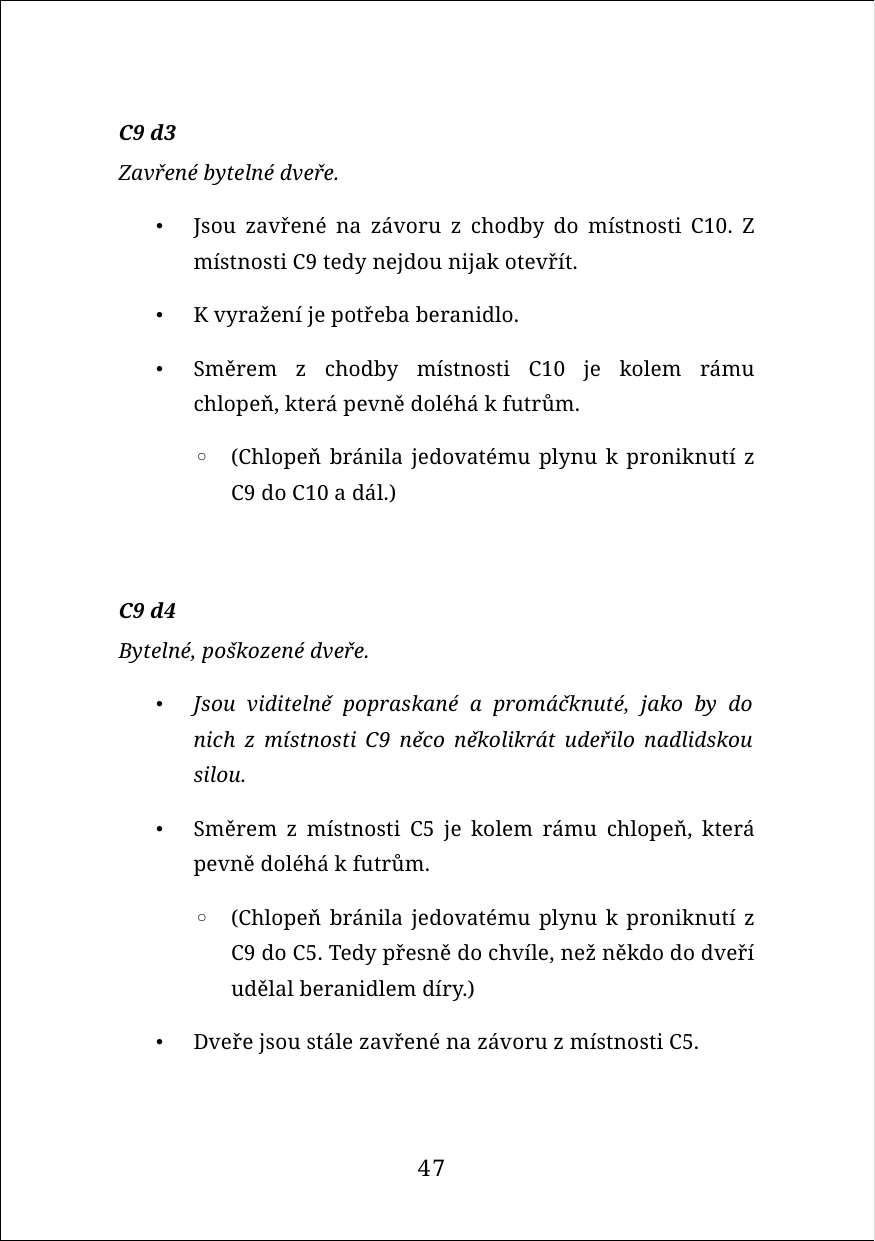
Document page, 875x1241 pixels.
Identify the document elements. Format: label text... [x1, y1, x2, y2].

list (Chlopeň bránila jedovatému plynu k proniknutí z C9 do C10 a dál.) [193, 442, 756, 506]
list Směrem z chodby místnosti C10 je kolem rámu chlopeň, která pevně doléhá k futrům. [156, 354, 756, 418]
text Bytelné, poškozené dveře. [118, 636, 756, 665]
list Jsou zavřené na závoru z chodby do místnosti C10. Z místnosti C9 tedy nejdou nijak otevřít. [156, 212, 756, 276]
list (Chlopeň bránila jedovatému plynu k proniknutí z C9 do C5. Tedy přesně do chvíle, než někdo do dveří udělal beranidlem díry.) [193, 903, 756, 1002]
list Jsou viditelně popraskané a promáčknuté, jako by do nich z místnosti C9 něco několikrát udeřilo nadlidskou silou. [156, 689, 756, 789]
subtitle C9 d3 [118, 118, 756, 147]
text Zavřené bytelné dveře. [118, 158, 756, 187]
list K vyražení je potřeba beranidlo. [156, 300, 756, 329]
list Dveře jsou stále zavřené na závoru z místnosti C5. [156, 1027, 756, 1055]
subtitle C9 d4 [118, 596, 756, 624]
list Směrem z místnosti C5 je kolem rámu chlopeň, která pevně doléhá k futrům. [156, 814, 756, 878]
